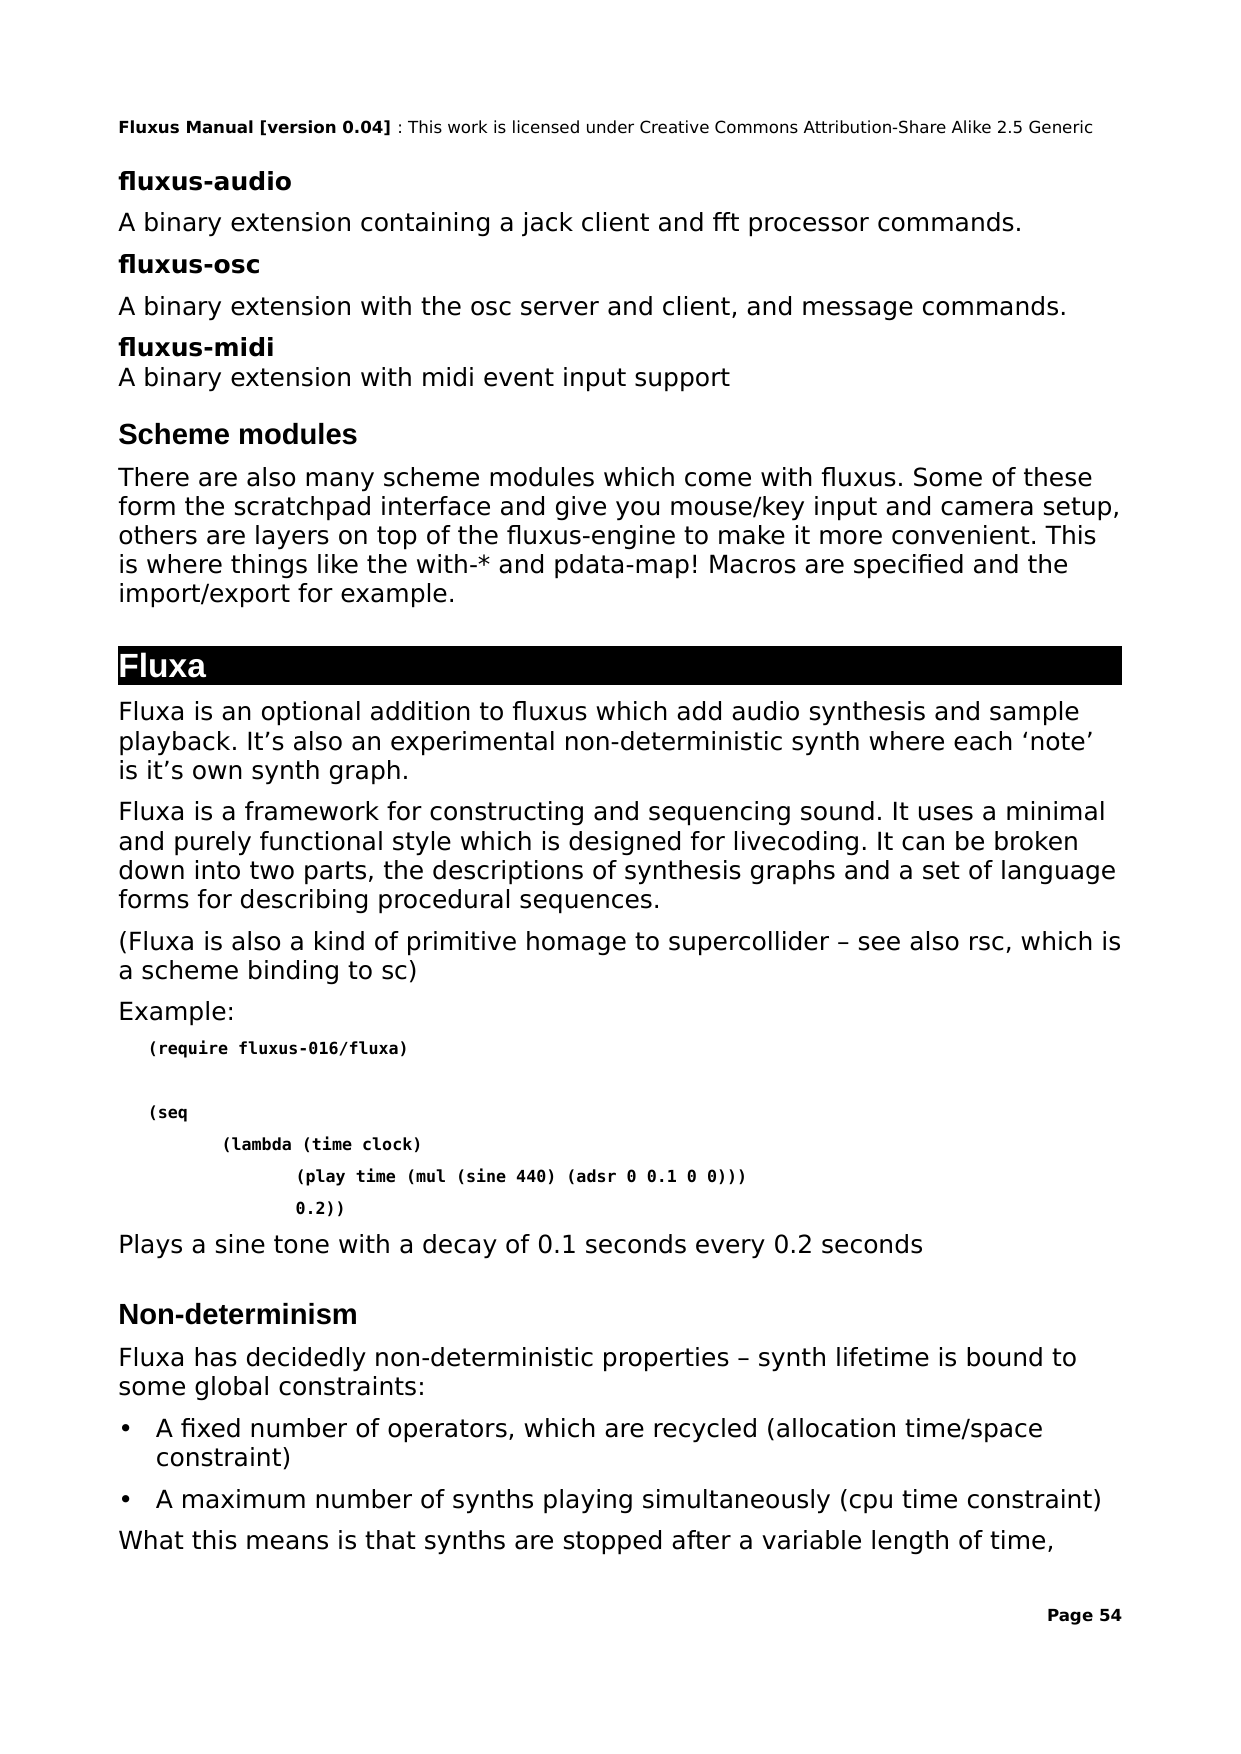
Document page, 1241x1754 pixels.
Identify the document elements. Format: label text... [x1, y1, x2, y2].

text Fluxa is a framework for constructing and sequencing sound. It uses a minimal and purely functional style which is designed for livecoding. It can be broken down into two parts, the descriptions of synthesis graphs and a set of language forms for describing procedural sequences. [118, 797, 1122, 914]
subtitle Non-determinism [118, 1297, 1122, 1331]
text What this means is that synths are stopped after a variable length of time, [118, 1526, 1122, 1556]
list • A maximum number of synths playing simultaneously (cpu time constraint) [118, 1485, 1122, 1514]
text A binary extension with midi event input support [118, 363, 1122, 392]
text (lambda (time clock) [148, 1135, 1122, 1154]
text There are also many scheme modules which come with fluxus. Some of these form the scratchpad interface and give you mouse/key input and camera setup, others are layers on top of the fluxus-engine to make it more convenient. This is where things like the with-* and pdata-map! Macros are specified and the import/export for example. [118, 463, 1122, 609]
text Fluxa is an optional addition to fluxus which add audio synthesis and sample playback. It’s also an experimental non-deterministic synth where each ‘note’ is it’s own synth graph. [118, 697, 1122, 785]
text (play time (mul (sine 440) (adsr 0 0.1 0 0))) [148, 1167, 1122, 1186]
list • A fixed number of operators, which are recycled (allocation time/space constraint) [118, 1414, 1122, 1472]
text A binary extension containing a jack client and fft processor commands. [118, 209, 1122, 238]
subtitle Fluxa [118, 646, 1122, 685]
text A binary extension with the osc server and client, and message commands. [118, 292, 1122, 321]
text Example: [118, 997, 1122, 1027]
text Fluxa has decidedly non-deterministic properties – synth lifetime is bound to some global constraints: [118, 1343, 1122, 1401]
text (require fluxus-016/fluxa) [148, 1039, 1122, 1058]
subtitle Scheme modules [118, 417, 1122, 451]
text fluxus-audio [118, 167, 1122, 196]
text 0.2)) [148, 1198, 1122, 1218]
text (seq [148, 1103, 1122, 1122]
text fluxus-midi [118, 334, 1122, 363]
text (Fluxa is also a kind of primitive homage to supercollider – see also rsc, which is a scheme binding to sc) [118, 927, 1122, 985]
text Plays a sine tone with a decay of 0.1 seconds every 0.2 seconds [118, 1230, 1122, 1259]
text fluxus-osc [118, 250, 1122, 279]
